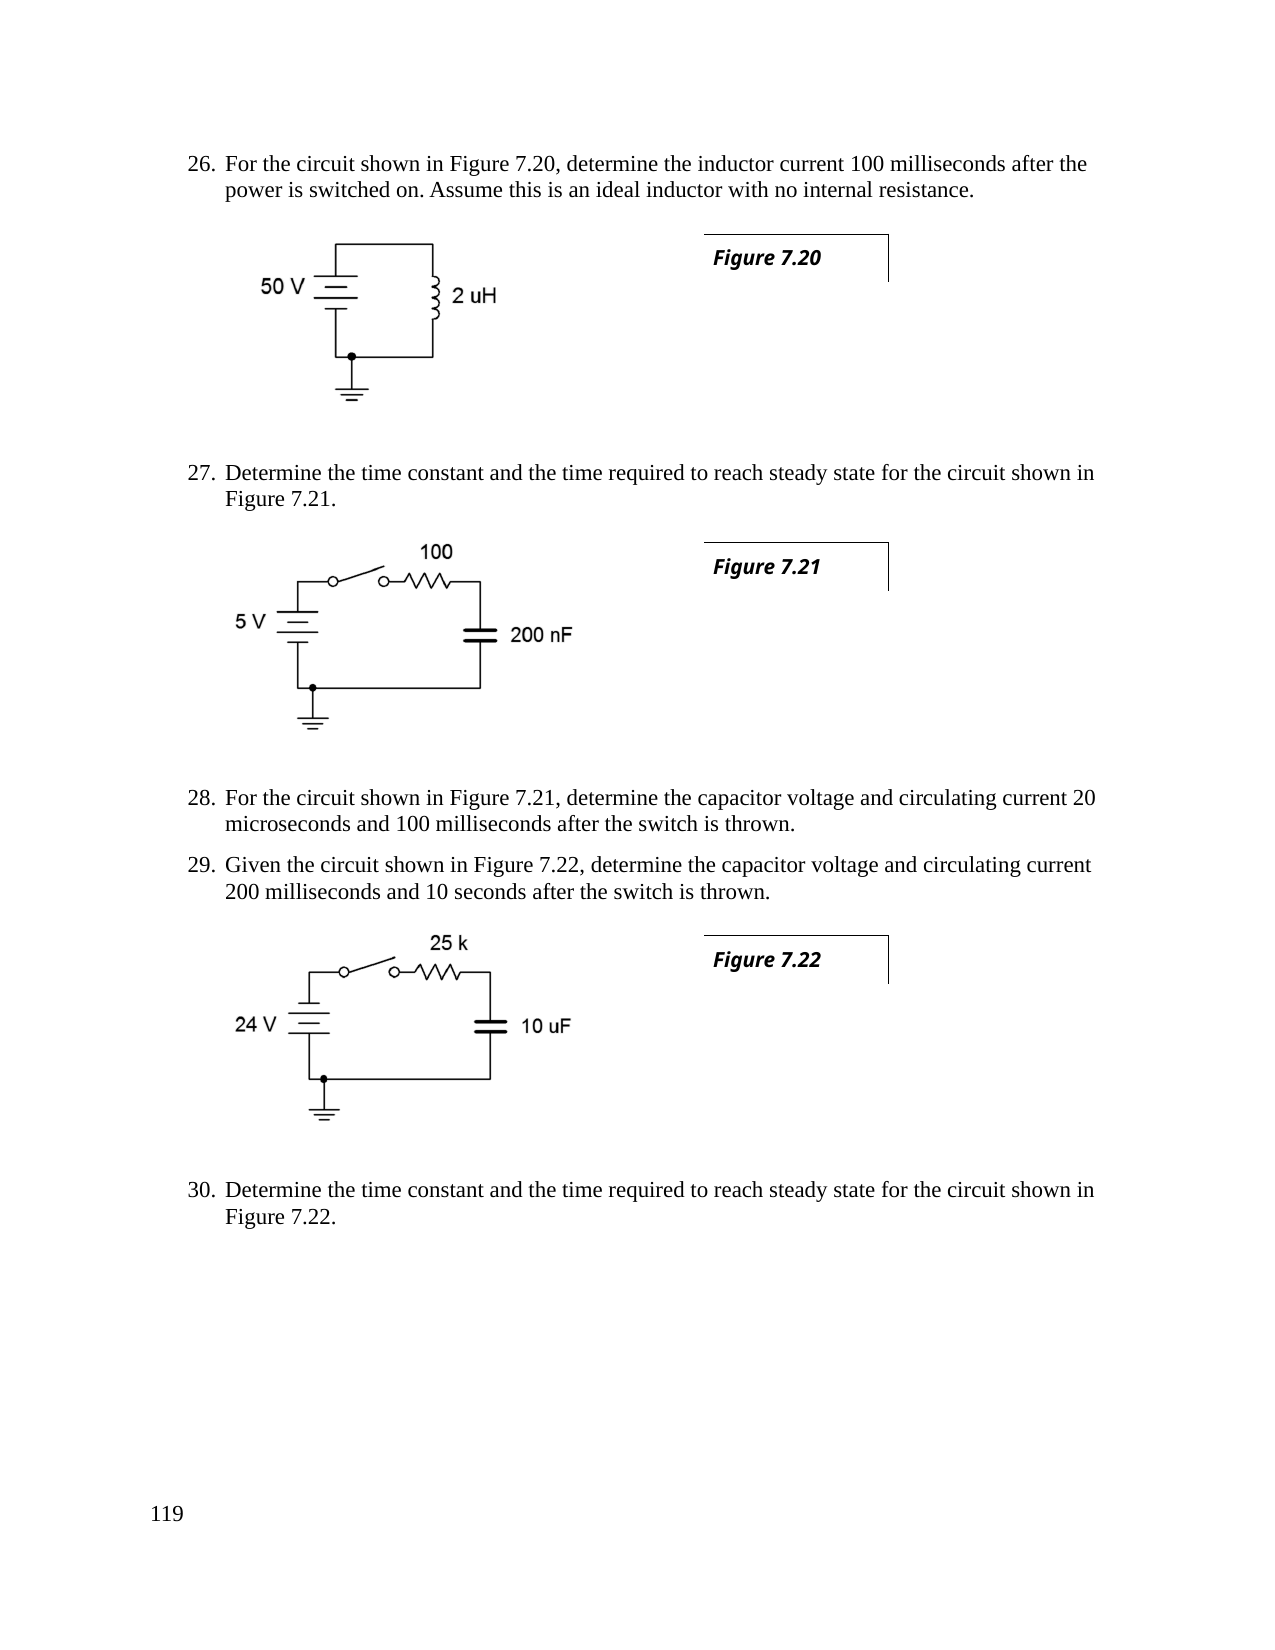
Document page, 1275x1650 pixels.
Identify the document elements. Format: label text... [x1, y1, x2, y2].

list Determine the time constant and the time required to reach steady state for the circuit shown in Figure 7.22. [187, 1176, 1125, 1229]
list Figure 7.22 [713, 945, 879, 973]
list For the circuit shown in Figure 7.21, determine the capacitor voltage and circulating current 20 microseconds and 100 milliseconds after the switch is thrown. [187, 784, 1125, 836]
list For the circuit shown in Figure 7.20, determine the inductor current 100 milliseconds after the power is switched on. Assume this is an ideal inductor with no internal resistance. [187, 150, 1125, 203]
picture [224, 919, 585, 1136]
list Figure 7.20 [713, 243, 879, 272]
picture [224, 526, 585, 743]
list Figure 7.21 [713, 552, 879, 580]
list Given the circuit shown in Figure 7.22, determine the capacitor voltage and circulating current 200 milliseconds and 10 seconds after the switch is thrown. [187, 851, 1125, 904]
picture [247, 217, 517, 418]
list Determine the time constant and the time required to reach steady state for the circuit shown in Figure 7.21. [187, 458, 1125, 511]
